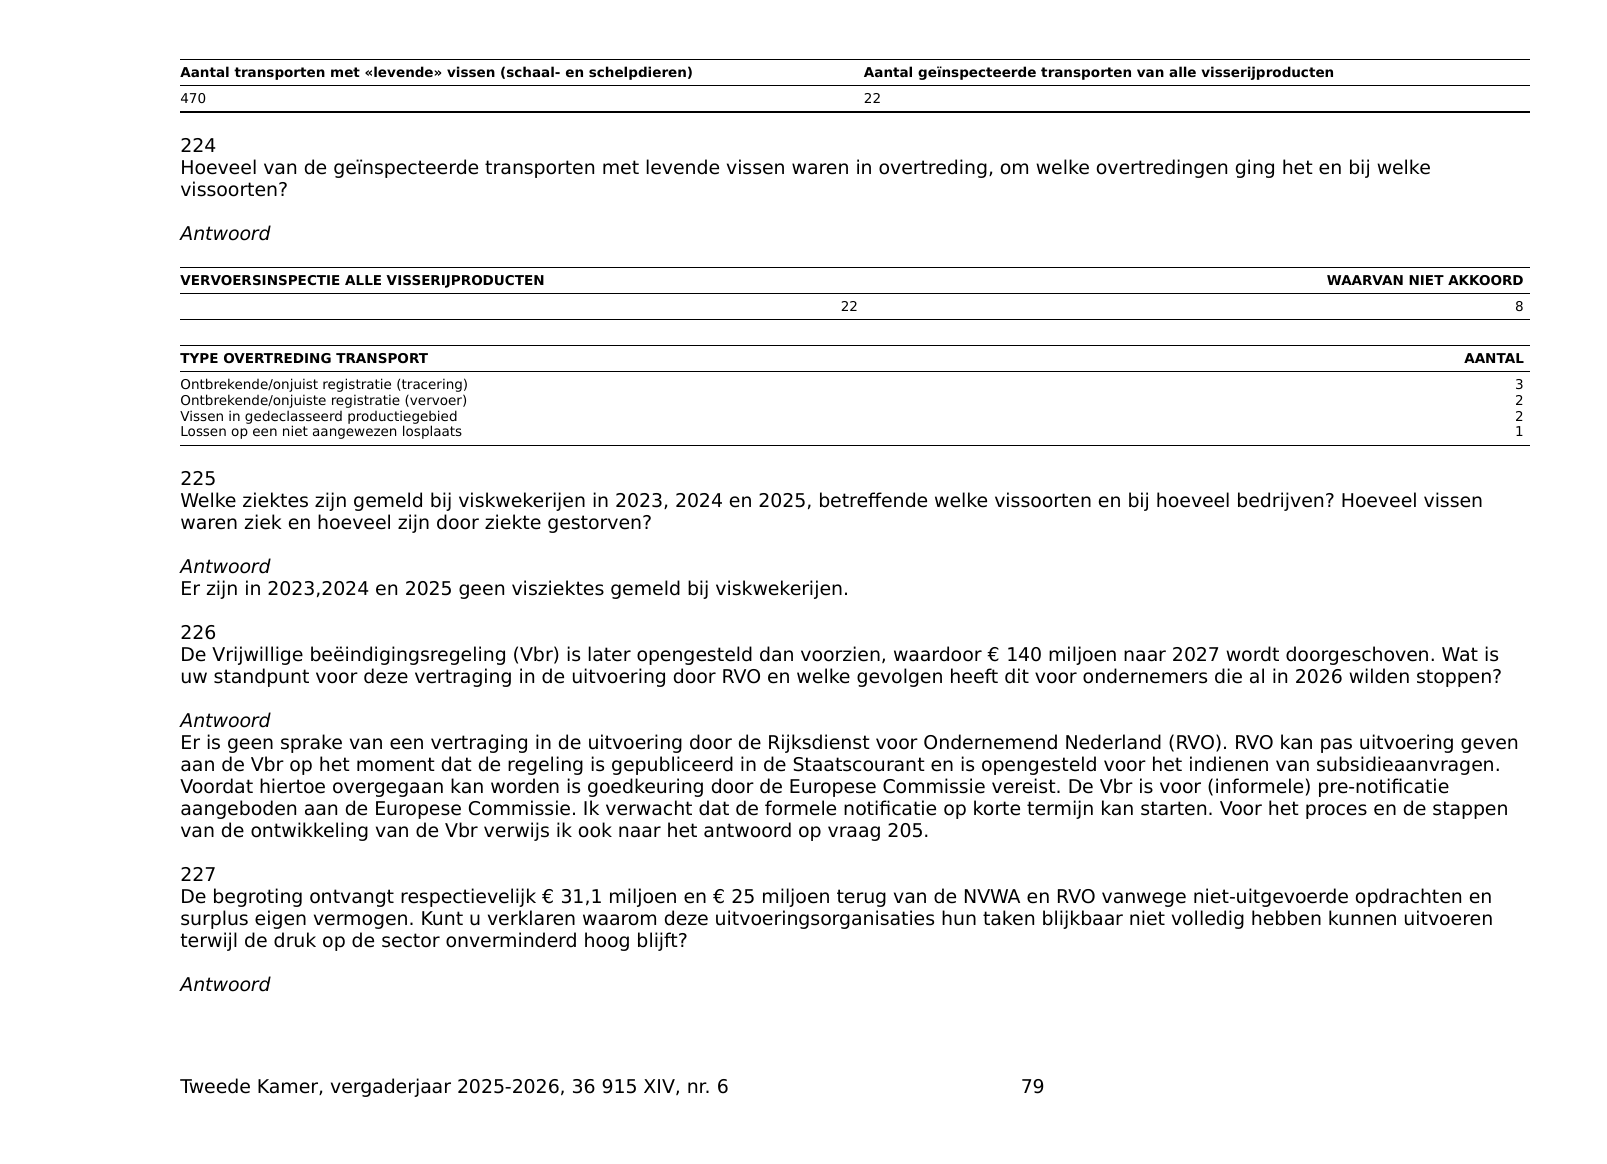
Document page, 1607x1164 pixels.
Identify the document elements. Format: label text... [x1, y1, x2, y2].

text Er zijn in 2023,2024 en 2025 geen visziektes gemeld bij viskwekerijen. [180, 578, 1529, 600]
text De begroting ontvangt respectievelijk € 31,1 miljoen en € 25 miljoen terug van de NVWA en RVO vanwege niet-uitgevoerde opdrachten en surplus eigen vermogen. Kunt u verklaren waarom deze uitvoeringsorganisaties hun taken blijkbaar niet volledig hebben kunnen uitvoeren terwijl de druk op de sector onverminderd hoog blijft? [180, 886, 1529, 952]
table_cell Ontbrekende/onjuist registratie (tracering) [180, 372, 858, 393]
table_header Aantal geïnspecteerde transporten van alle visserijproducten [858, 60, 1529, 85]
table_cell [858, 320, 1529, 345]
text 226 [180, 622, 1529, 644]
table_cell Lossen op een niet aangewezen losplaats [180, 424, 858, 444]
table_cell Ontbrekende/onjuiste registratie (vervoer) [180, 393, 858, 408]
table_cell 8 [858, 294, 1529, 319]
text Welke ziektes zijn gemeld bij viskwekerijen in 2023, 2024 en 2025, betreffende welke vissoorten en bij hoeveel bedrijven? Hoeveel vissen waren ziek en hoeveel zijn door ziekte gestorven? [180, 490, 1529, 534]
text De Vrijwillige beëindigingsregeling (Vbr) is later opengesteld dan voorzien, waardoor € 140 miljoen naar 2027 wordt doorgeschoven. Wat is uw standpunt voor deze vertraging in de uitvoering door RVO en welke gevolgen heeft dit voor ondernemers die al in 2026 wilden stoppen? [180, 644, 1529, 688]
table_header WAARVAN NIET AKKOORD [858, 268, 1529, 293]
text 224 [180, 134, 1529, 157]
text Hoeveel van de geïnspecteerde transporten met levende vissen waren in overtreding, om welke overtredingen ging het en bij welke vissoorten? [180, 157, 1529, 201]
table_cell 1 [858, 424, 1529, 444]
table_cell 22 [858, 86, 1529, 111]
text 225 [180, 468, 1529, 490]
table_header VERVOERSINSPECTIE ALLE VISSERIJPRODUCTEN [180, 268, 858, 293]
table_cell 22 [180, 294, 858, 319]
text Antwoord [180, 556, 1529, 578]
text Antwoord [180, 974, 1529, 996]
table_cell 470 [180, 86, 858, 111]
table_cell [180, 320, 858, 345]
text Antwoord [180, 710, 1529, 732]
text Antwoord [180, 223, 1529, 245]
table_cell 2 [858, 408, 1529, 424]
text Er is geen sprake van een vertraging in de uitvoering door de Rijksdienst voor Ondernemend Nederland (RVO). RVO kan pas uitvoering geven aan de Vbr op het moment dat de regeling is gepubliceerd in de Staatscourant en is opengesteld voor het indienen van subsidieaanvragen. Voordat hiertoe overgegaan kan worden is goedkeuring door de Europese Commissie vereist. De Vbr is voor (informele) pre-notificatie aangeboden aan de Europese Commissie. Ik verwacht dat de formele notificatie op korte termijn kan starten. Voor het proces en de stappen van de ontwikkeling van de Vbr verwijs ik ook naar het antwoord op vraag 205. [180, 732, 1529, 842]
table_cell AANTAL [858, 346, 1529, 371]
table_cell Vissen in gedeclasseerd productiegebied [180, 408, 858, 424]
table_header Aantal transporten met «levende» vissen (schaal- en schelpdieren) [180, 60, 858, 85]
table_cell TYPE OVERTREDING TRANSPORT [180, 346, 858, 371]
table_cell 3 [858, 372, 1529, 393]
text 227 [180, 864, 1529, 886]
table_cell 2 [858, 393, 1529, 408]
